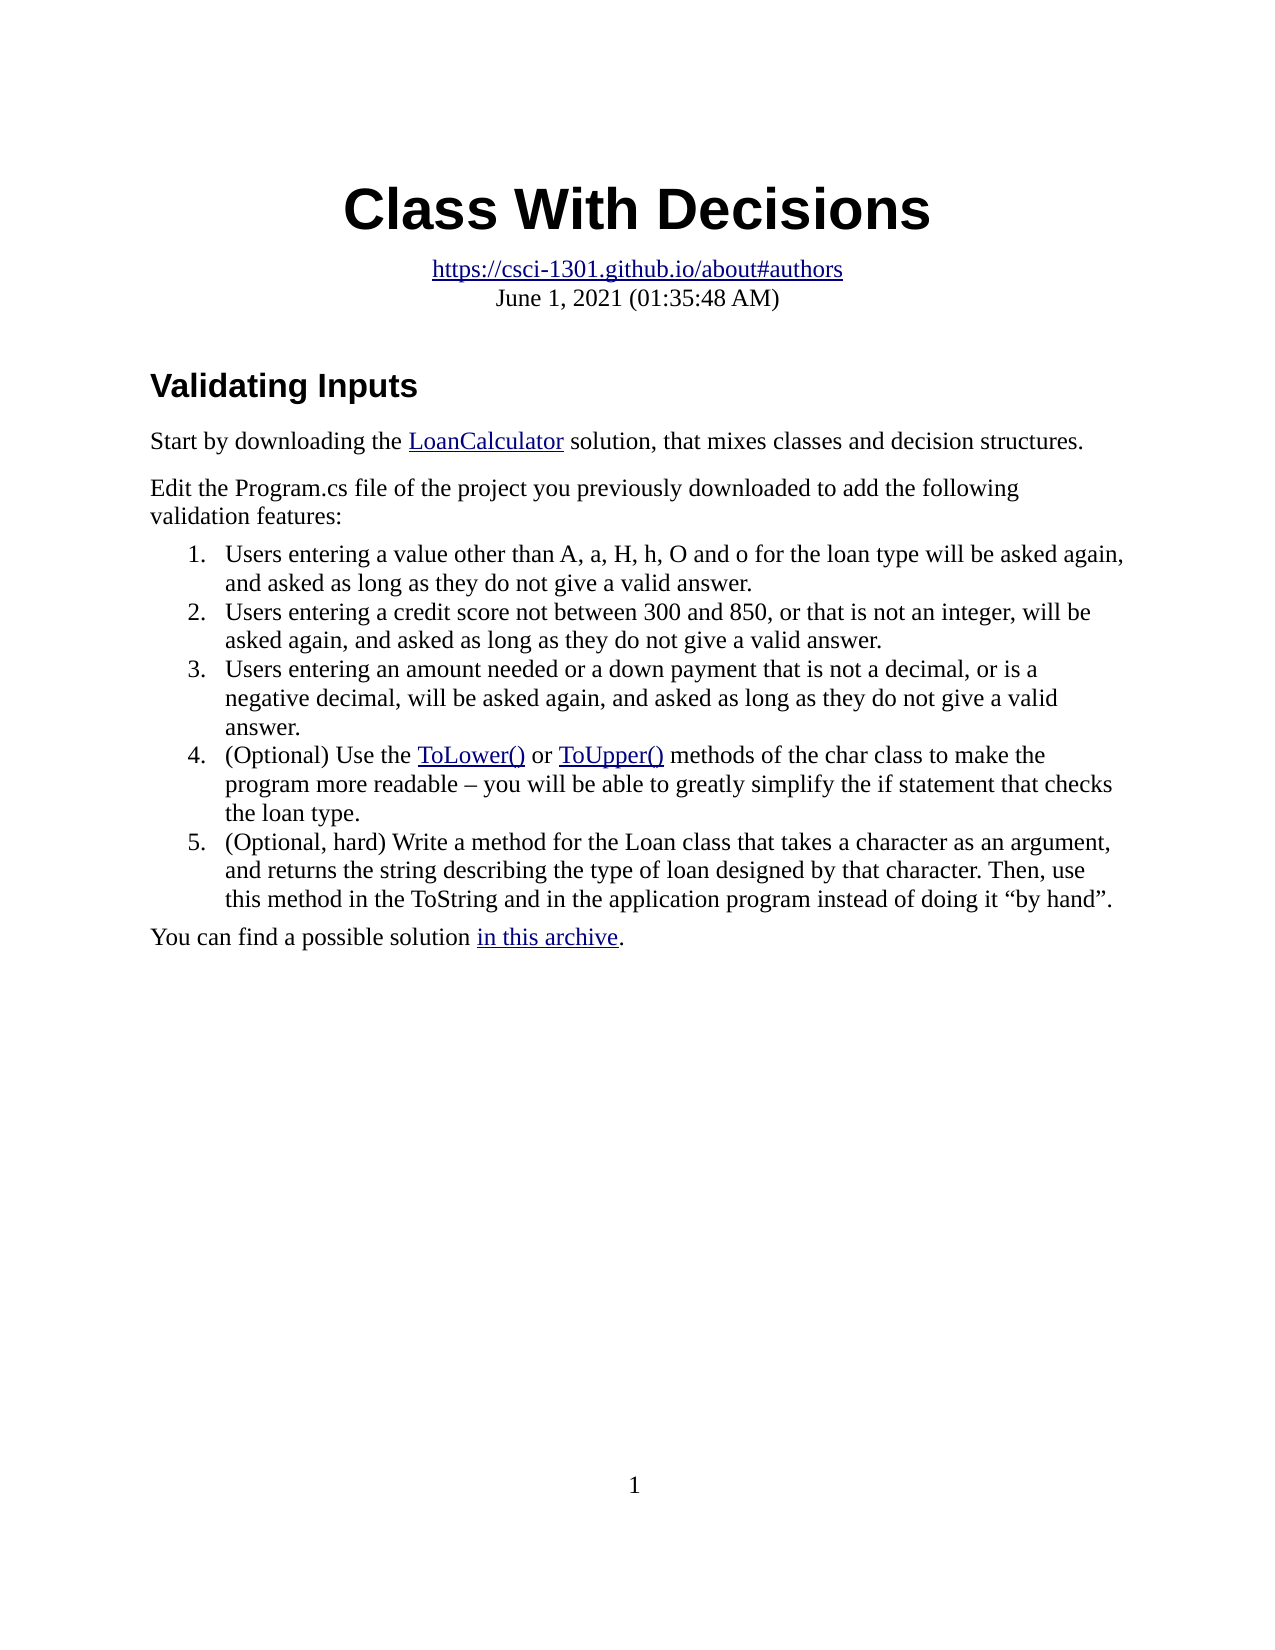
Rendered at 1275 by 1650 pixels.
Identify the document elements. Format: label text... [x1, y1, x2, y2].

list (Optional) Use the ToLower() or ToUpper() methods of the char class to make the program more readable – you will be able to greatly simplify the if statement that checks the loan type. [187, 740, 1125, 827]
list Users entering a credit score not between 300 and 850, or that is not an integer, will be asked again, and asked as long as they do not give a valid answer. [187, 597, 1125, 654]
text Edit the Program.cs file of the project you previously downloaded to add the following validation features: [150, 473, 1125, 530]
title Class With Decisions [150, 175, 1125, 242]
list Users entering a value other than A, a, H, h, O and o for the loan type will be asked again, and asked as long as they do not give a valid answer. [187, 539, 1125, 597]
subtitle Validating Inputs [150, 366, 1125, 404]
text Start by downloading the LoanCalculator solution, that mixes classes and decision structures. [150, 426, 1125, 455]
text June 1, 2021 (01:35:48 AM) [150, 283, 1125, 312]
list Users entering an amount needed or a down payment that is not a decimal, or is a negative decimal, will be asked again, and asked as long as they do not give a valid answer. [187, 654, 1125, 740]
text https://csci-1301.github.io/about#authors [150, 254, 1125, 283]
text You can find a possible solution in this archive. [150, 922, 1125, 951]
list (Optional, hard) Write a method for the Loan class that takes a character as an argument, and returns the string describing the type of loan designed by that character. Then, use this method in the ToString and in the application program instead of doing it “by hand”. [187, 827, 1125, 913]
